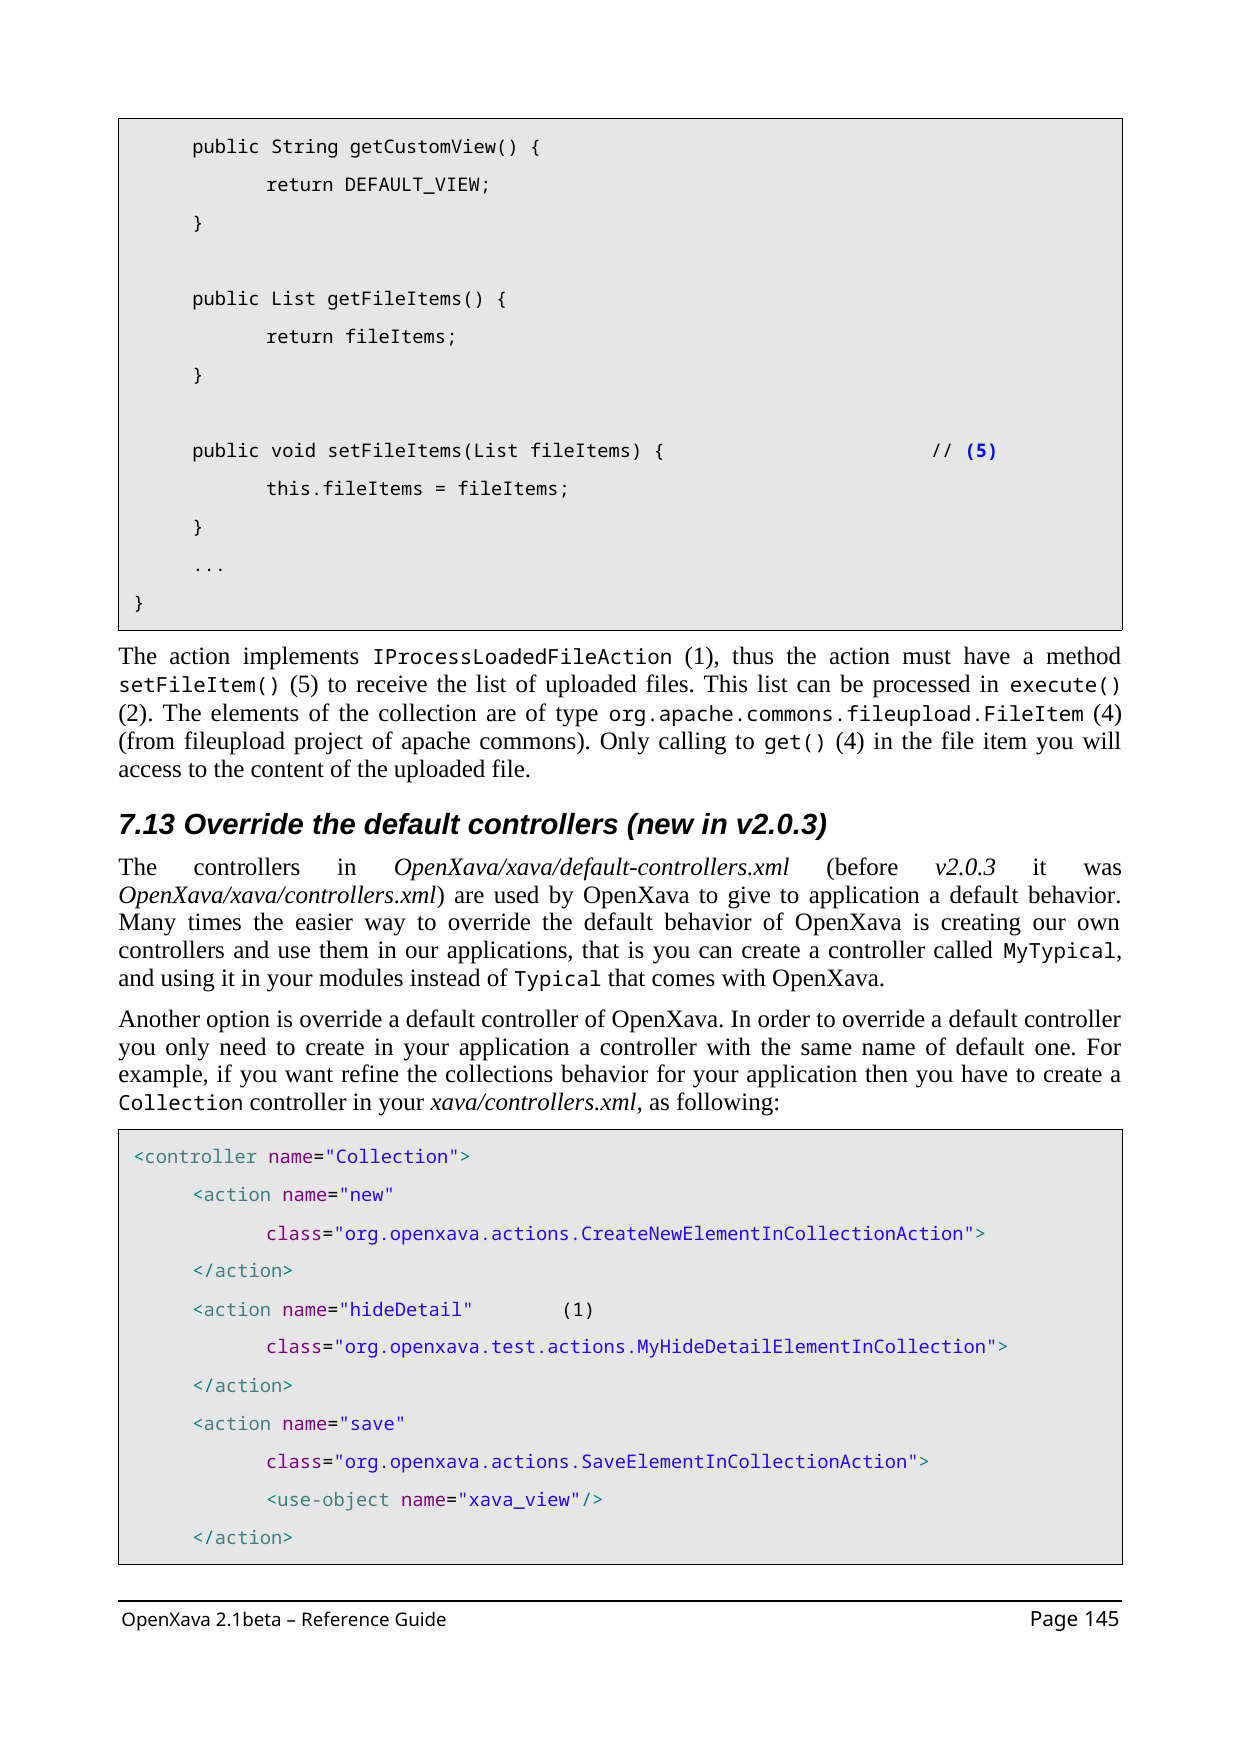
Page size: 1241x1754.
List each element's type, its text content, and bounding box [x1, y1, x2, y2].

subtitle Override the default controllers (new in v2.0.3) [118, 808, 1122, 841]
text class="org.openxava.actions.CreateNewElementInCollectionAction"> [119, 1205, 1122, 1243]
text <use-object name="xava_view"/> [119, 1471, 1122, 1509]
text this.fileItems = fileItems; [119, 460, 1122, 498]
text class="org.openxava.actions.SaveElementInCollectionAction"> [119, 1433, 1122, 1471]
text </action> [119, 1243, 1122, 1281]
text } [119, 498, 1122, 536]
text } [119, 346, 1122, 384]
text class="org.openxava.test.actions.MyHideDetailElementInCollection"> [119, 1319, 1122, 1357]
text <controller name="Collection"> [119, 1130, 1122, 1167]
text <action name="new" [119, 1167, 1122, 1205]
text </action> [119, 1357, 1122, 1395]
text Another option is override a default controller of OpenXava. In order to override a default controller you only need to create in your application a controller with the same name of default one. For example, if you want refine the collections behavior for your application then you have to create a Collection controller in your xava/controllers.xml, as following: [118, 1005, 1122, 1116]
text ... [119, 536, 1122, 574]
text <action name="hideDetail" (1) [119, 1281, 1122, 1319]
text <action name="save" [119, 1395, 1122, 1433]
text } [119, 574, 1122, 630]
text </action> [119, 1509, 1122, 1564]
text } [119, 194, 1122, 232]
text public void setFileItems(List fileItems) { // (5) [119, 422, 1122, 460]
text The controllers in OpenXava/xava/default-controllers.xml (before v2.0.3 it was OpenXava/xava/controllers.xml) are used by OpenXava to give to application a default behavior. Many times the easier way to override the default behavior of OpenXava is creating our own controllers and use them in our applications, that is you can create a controller called MyTypical, and using it in your modules instead of Typical that comes with OpenXava. [118, 853, 1122, 993]
text return fileItems; [119, 308, 1122, 346]
text return DEFAULT_VIEW; [119, 156, 1122, 194]
text The action implements IProcessLoadedFileAction (1), thus the action must have a method setFileItem() (5) to receive the list of uploaded files. This list can be processed in execute() (2). The elements of the collection are of type org.apache.commons.fileupload.FileItem (4)(from fileupload project of apache commons). Only calling to get() (4) in the file item you will access to the content of the uploaded file. [118, 642, 1122, 783]
text public String getCustomView() { [119, 119, 1122, 156]
text public List getFileItems() { [119, 270, 1122, 308]
